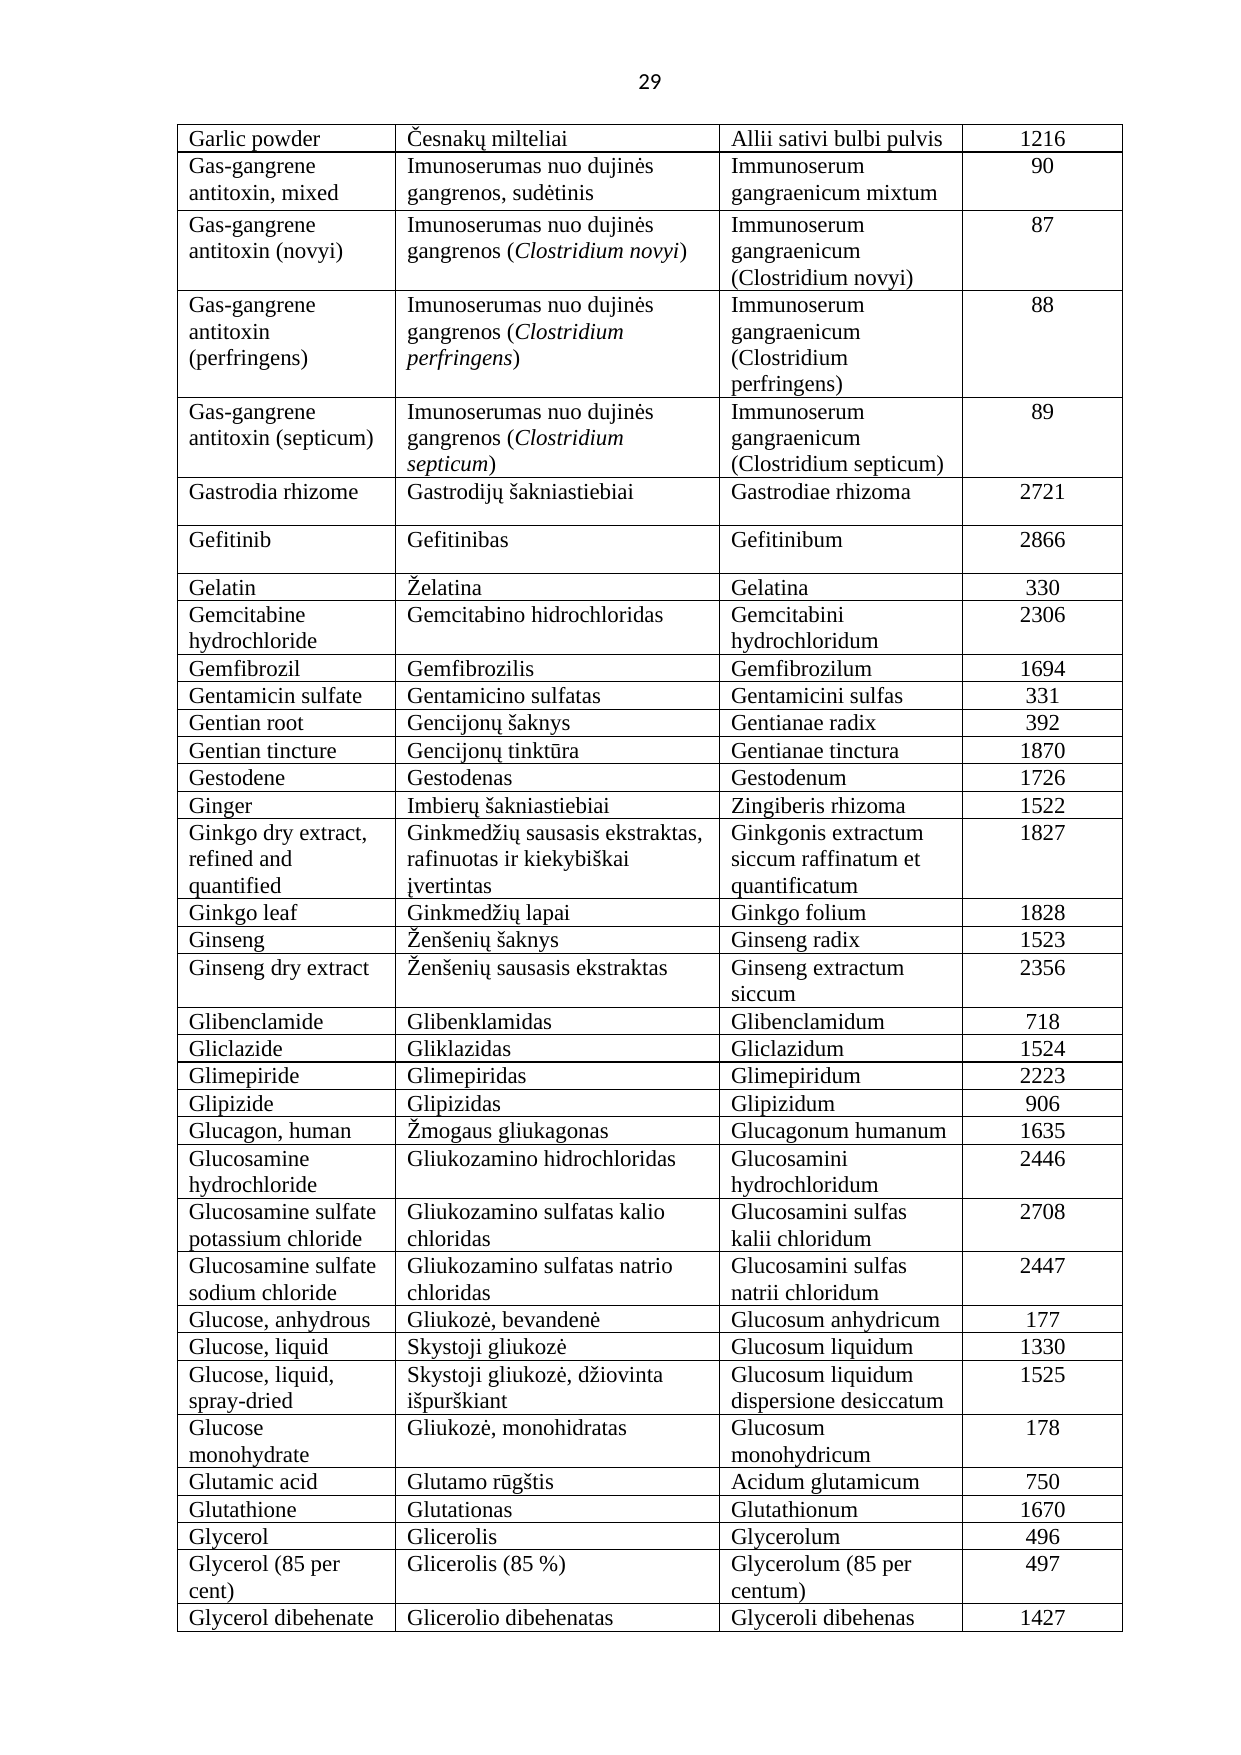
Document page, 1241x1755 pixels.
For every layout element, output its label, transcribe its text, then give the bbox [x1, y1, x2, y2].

table_cell 1524 [963, 1035, 1122, 1061]
table_cell Ginger [178, 792, 395, 818]
table_cell Gentianae radix [720, 710, 962, 736]
table_cell 497 [963, 1550, 1122, 1603]
table_cell Ženšenių šaknys [396, 927, 719, 953]
table_cell 718 [963, 1008, 1122, 1034]
table_cell Gliclazide [178, 1035, 395, 1061]
table_cell Gastrodiae rhizoma [720, 478, 962, 525]
table_cell Gentian root [178, 710, 395, 736]
table_cell 1726 [963, 764, 1122, 791]
table_cell Gliukozamino hidrochloridas [396, 1145, 719, 1197]
table_cell 178 [963, 1415, 1122, 1467]
table_cell Gemcitabino hidrochloridas [396, 601, 719, 654]
table_cell 1525 [963, 1361, 1122, 1413]
table_cell 1427 [963, 1604, 1122, 1631]
table_cell 750 [963, 1468, 1122, 1494]
table_cell Glycerolum [720, 1523, 962, 1549]
table_cell Gentamicini sulfas [720, 682, 962, 708]
table_cell Imunoserumas nuo dujinės gangrenos (Clostridium septicum) [396, 398, 719, 477]
table_cell 89 [963, 398, 1122, 477]
table_cell Ginkmedžių sausasis ekstraktas, rafinuotas ir kiekybiškai įvertintas [396, 819, 719, 898]
table_cell Gliklazidas [396, 1035, 719, 1061]
table_cell Gas-gangrene antitoxin, mixed [178, 153, 395, 210]
table_cell 87 [963, 211, 1122, 290]
table_cell Allii sativi bulbi pulvis [720, 125, 962, 151]
table_cell Ginseng dry extract [178, 954, 395, 1007]
table_cell Glicerolis [396, 1523, 719, 1549]
table_cell 330 [963, 574, 1122, 600]
table_cell Ženšenių sausasis ekstraktas [396, 954, 719, 1007]
table_cell Gliclazidum [720, 1035, 962, 1061]
table_cell Gastrodijų šakniastiebiai [396, 478, 719, 525]
table_cell Ginseng extractum siccum [720, 954, 962, 1007]
table_cell Immunoserum gangraenicum (Clostridium perfringens) [720, 291, 962, 397]
table_cell Glipizide [178, 1090, 395, 1116]
table_cell 1694 [963, 655, 1122, 681]
table_cell Ginkgonis extractum siccum raffinatum et quantificatum [720, 819, 962, 898]
table_cell Gemfibrozilum [720, 655, 962, 681]
table_cell Gas-gangrene antitoxin (novyi) [178, 211, 395, 290]
table_cell Garlic powder [178, 125, 395, 151]
table_cell Gencijonų tinktūra [396, 737, 719, 763]
table_cell 1330 [963, 1333, 1122, 1360]
table_cell Gemfibrozilis [396, 655, 719, 681]
table_cell 2306 [963, 601, 1122, 654]
table_cell Glutathionum [720, 1496, 962, 1522]
table_cell 90 [963, 153, 1122, 210]
table_cell Gestodenas [396, 764, 719, 791]
table_cell 1523 [963, 927, 1122, 953]
table_cell 906 [963, 1090, 1122, 1116]
table_cell 1216 [963, 125, 1122, 151]
table_cell Skystoji gliukozė, džiovinta išpurškiant [396, 1361, 719, 1413]
table_cell Glucosamini sulfas natrii chloridum [720, 1252, 962, 1305]
table_cell Glucosum liquidum [720, 1333, 962, 1360]
table_cell Glibenclamidum [720, 1008, 962, 1034]
table_cell Gestodenum [720, 764, 962, 791]
table_cell Glutationas [396, 1496, 719, 1522]
table_cell Glipizidum [720, 1090, 962, 1116]
table_cell Glucose, liquid, spray-dried [178, 1361, 395, 1413]
table_cell 331 [963, 682, 1122, 708]
table_cell Gentian tincture [178, 737, 395, 763]
table_cell Glucosum anhydricum [720, 1306, 962, 1332]
table_cell Glimepiridum [720, 1063, 962, 1089]
table_cell 1870 [963, 737, 1122, 763]
table_cell Glimepiridas [396, 1063, 719, 1089]
table_cell Gliukozamino sulfatas kalio chloridas [396, 1199, 719, 1251]
table_cell 1827 [963, 819, 1122, 898]
table_cell Gefitinibum [720, 526, 962, 572]
table_cell Glucosamine sulfate potassium chloride [178, 1199, 395, 1251]
table_cell Gemfibrozil [178, 655, 395, 681]
table_cell 2708 [963, 1199, 1122, 1251]
table_cell 2866 [963, 526, 1122, 572]
table_cell Imbierų šakniastiebiai [396, 792, 719, 818]
table_cell Glucosamini hydrochloridum [720, 1145, 962, 1197]
table_cell Glucosum liquidum dispersione desiccatum [720, 1361, 962, 1413]
table_cell Gliukozamino sulfatas natrio chloridas [396, 1252, 719, 1305]
table_cell Glucosamine hydrochloride [178, 1145, 395, 1197]
table_cell Gliukozė, bevandenė [396, 1306, 719, 1332]
table_cell 1522 [963, 792, 1122, 818]
table_cell Glibenclamide [178, 1008, 395, 1034]
table_cell Imunoserumas nuo dujinės gangrenos (Clostridium perfringens) [396, 291, 719, 397]
table_cell Gas-gangrene antitoxin (perfringens) [178, 291, 395, 397]
table_cell Želatina [396, 574, 719, 600]
table_cell Gentamicino sulfatas [396, 682, 719, 708]
table_cell 2223 [963, 1063, 1122, 1089]
table_cell Gencijonų šaknys [396, 710, 719, 736]
table_cell Imunoserumas nuo dujinės gangrenos, sudėtinis [396, 153, 719, 210]
table_cell Glutamic acid [178, 1468, 395, 1494]
table_cell Gentianae tinctura [720, 737, 962, 763]
table_cell 1828 [963, 899, 1122, 926]
table_cell Gestodene [178, 764, 395, 791]
table_cell 1670 [963, 1496, 1122, 1522]
table_cell Immunoserum gangraenicum mixtum [720, 153, 962, 210]
table_cell Glicerolis (85 %) [396, 1550, 719, 1603]
table_cell Gemcitabini hydrochloridum [720, 601, 962, 654]
table_cell Glucosum monohydricum [720, 1415, 962, 1467]
table_cell Glucose, anhydrous [178, 1306, 395, 1332]
table_cell Glycerol [178, 1523, 395, 1549]
table_cell Česnakų milteliai [396, 125, 719, 151]
table_cell Glucosamine sulfate sodium chloride [178, 1252, 395, 1305]
table_cell Glycerol (85 per cent) [178, 1550, 395, 1603]
table_cell 88 [963, 291, 1122, 397]
table_cell Ginkgo folium [720, 899, 962, 926]
table_cell 2356 [963, 954, 1122, 1007]
table_cell Gentamicin sulfate [178, 682, 395, 708]
table_cell Glucosamini sulfas kalii chloridum [720, 1199, 962, 1251]
table_cell Gefitinib [178, 526, 395, 572]
table_cell 392 [963, 710, 1122, 736]
table_cell Glipizidas [396, 1090, 719, 1116]
table_cell 2446 [963, 1145, 1122, 1197]
table_cell 2447 [963, 1252, 1122, 1305]
table_cell Glutathione [178, 1496, 395, 1522]
table_cell Ginkgo leaf [178, 899, 395, 926]
table_cell Gelatina [720, 574, 962, 600]
table_cell Žmogaus gliukagonas [396, 1117, 719, 1144]
table_cell 496 [963, 1523, 1122, 1549]
table_cell Glucose monohydrate [178, 1415, 395, 1467]
table_cell Gemcitabine hydrochloride [178, 601, 395, 654]
table_cell Glibenklamidas [396, 1008, 719, 1034]
table_cell 177 [963, 1306, 1122, 1332]
table_cell Glycerolum (85 per centum) [720, 1550, 962, 1603]
table_cell Ginkgo dry extract, refined and quantified [178, 819, 395, 898]
table_cell Glucagonum humanum [720, 1117, 962, 1144]
table_cell Imunoserumas nuo dujinės gangrenos (Clostridium novyi) [396, 211, 719, 290]
table_cell Glyceroli dibehenas [720, 1604, 962, 1631]
table_cell Gastrodia rhizome [178, 478, 395, 525]
table_cell Zingiberis rhizoma [720, 792, 962, 818]
table_cell Immunoserum gangraenicum (Clostridium septicum) [720, 398, 962, 477]
table_cell Glimepiride [178, 1063, 395, 1089]
table_cell Gelatin [178, 574, 395, 600]
table_cell Gefitinibas [396, 526, 719, 572]
table_cell Gliukozė, monohidratas [396, 1415, 719, 1467]
table_cell Glicerolio dibehenatas [396, 1604, 719, 1631]
table_cell Acidum glutamicum [720, 1468, 962, 1494]
table_cell Ginseng radix [720, 927, 962, 953]
table_cell Immunoserum gangraenicum (Clostridium novyi) [720, 211, 962, 290]
table_cell Glucagon, human [178, 1117, 395, 1144]
table_cell Ginseng [178, 927, 395, 953]
table_cell Skystoji gliukozė [396, 1333, 719, 1360]
table_cell Glucose, liquid [178, 1333, 395, 1360]
table_cell 2721 [963, 478, 1122, 525]
table_cell Gas-gangrene antitoxin (septicum) [178, 398, 395, 477]
table_cell 1635 [963, 1117, 1122, 1144]
table_cell Glutamo rūgštis [396, 1468, 719, 1494]
table_cell Ginkmedžių lapai [396, 899, 719, 926]
table_cell Glycerol dibehenate [178, 1604, 395, 1631]
